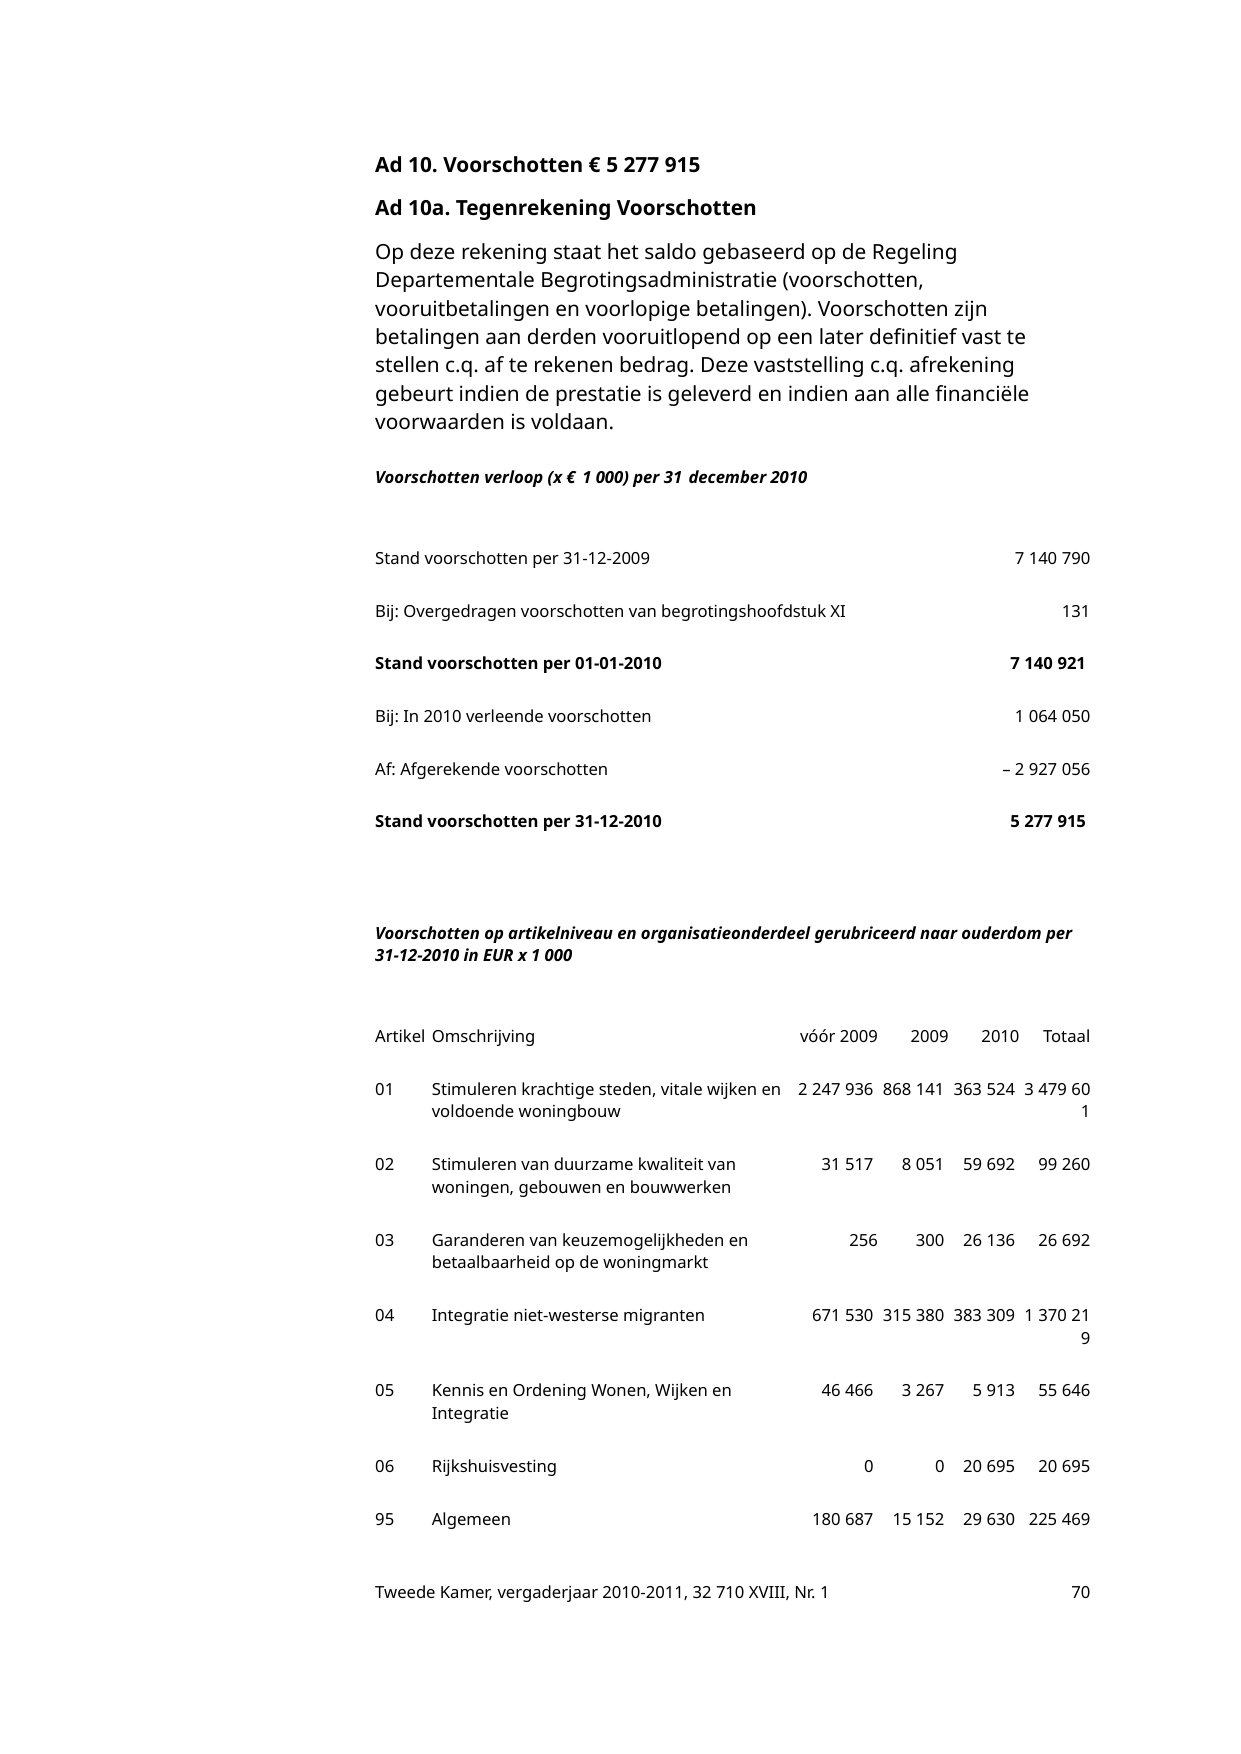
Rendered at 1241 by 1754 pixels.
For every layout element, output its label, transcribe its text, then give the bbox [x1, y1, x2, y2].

table_cell 256 [793, 1228, 878, 1303]
table_cell 1 370 219 [1019, 1304, 1090, 1379]
table_cell 05 [375, 1379, 432, 1454]
table_cell 8 051 [878, 1153, 948, 1228]
table_cell Af: Afgerekende voorschotten [375, 758, 961, 810]
table_cell Bij: Overgedragen voorschotten van begrotingshoofdstuk XI [375, 599, 961, 652]
table_cell Stimuleren van duurzame kwaliteit van woningen, gebouwen en bouwwerken [432, 1153, 793, 1228]
table_header 7 140 790 [961, 547, 1090, 599]
table_cell 99 260 [1019, 1153, 1090, 1228]
table_cell Integratie niet-westerse migranten [432, 1304, 793, 1379]
table_cell 3 267 [878, 1379, 948, 1454]
table_cell 01 [375, 1077, 432, 1153]
table_cell 26 136 [949, 1228, 1019, 1303]
table_cell 300 [878, 1228, 948, 1303]
table_cell 363 524 [949, 1077, 1019, 1153]
table_cell 315 380 [878, 1304, 948, 1379]
table_cell Stand voorschotten per 01-01-2010 [375, 652, 961, 705]
table_cell 1 064 050 [961, 705, 1090, 757]
table_cell 671 530 [793, 1304, 878, 1379]
table_cell 225 469 [1019, 1507, 1090, 1530]
table_cell 95 [375, 1507, 432, 1530]
table_cell 04 [375, 1304, 432, 1379]
table_cell 29 630 [949, 1507, 1019, 1530]
table_header Totaal [1019, 1025, 1090, 1077]
table_cell 3 479 601 [1019, 1077, 1090, 1153]
table_cell 02 [375, 1153, 432, 1228]
table_cell 180 687 [793, 1507, 878, 1530]
table_cell 20 695 [949, 1454, 1019, 1507]
table_cell 59 692 [949, 1153, 1019, 1228]
text Voorschotten verloop (x € 1 000) per 31 december 2010 [375, 466, 1090, 489]
text Ad 10. Voorschotten € 5 277 915 [375, 150, 1090, 178]
table_cell 06 [375, 1454, 432, 1507]
table_cell 15 152 [878, 1507, 948, 1530]
table_cell Stimuleren krachtige steden, vitale wijken en voldoende woningbouw [432, 1077, 793, 1153]
table_cell 868 141 [878, 1077, 948, 1153]
table_cell Algemeen [432, 1507, 793, 1530]
table_header Omschrijving [432, 1025, 793, 1077]
table_header Stand voorschotten per 31-12-2009 [375, 547, 961, 599]
table_cell 2 247 936 [793, 1077, 878, 1153]
text Op deze rekening staat het saldo gebaseerd op de Regeling Departementale Begrotingsadministratie (voorschotten, vooruitbetalingen en voorlopige betalingen). Voorschotten zijn betalingen aan derden vooruitlopend op een later definitief vast te stellen c.q. af te rekenen bedrag. Deze vaststelling c.q. afrekening gebeurt indien de prestatie is geleverd en indien aan alle financiële voorwaarden is voldaan. [375, 237, 1090, 436]
table_cell – 2 927 056 [961, 758, 1090, 810]
table_header Artikel [375, 1025, 432, 1077]
table_cell 31 517 [793, 1153, 878, 1228]
table_cell Bij: In 2010 verleende voorschotten [375, 705, 961, 757]
table_cell 0 [878, 1454, 948, 1507]
table_header 2009 [878, 1025, 948, 1077]
table_cell Kennis en Ordening Wonen, Wijken en Integratie [432, 1379, 793, 1454]
text Ad 10a. Tegenrekening Voorschotten [375, 193, 1090, 222]
table_cell 26 692 [1019, 1228, 1090, 1303]
table_cell 7 140 921 [961, 652, 1090, 705]
table_cell Rijkshuisvesting [432, 1454, 793, 1507]
table_cell 383 309 [949, 1304, 1019, 1379]
table_cell 5 913 [949, 1379, 1019, 1454]
table_cell 20 695 [1019, 1454, 1090, 1507]
table_cell 5 277 915 [961, 810, 1090, 863]
table_header vóór 2009 [793, 1025, 878, 1077]
table_cell 03 [375, 1228, 432, 1303]
table_header 2010 [949, 1025, 1019, 1077]
table_cell 46 466 [793, 1379, 878, 1454]
table_cell 0 [793, 1454, 878, 1507]
text Voorschotten op artikelniveau en organisatieonderdeel gerubriceerd naar ouderdom per 31-12-2010 in EUR x 1 000 [375, 921, 1090, 967]
table_cell 131 [961, 599, 1090, 652]
table_cell Garanderen van keuzemogelijkheden en betaalbaarheid op de woningmarkt [432, 1228, 793, 1303]
table_cell Stand voorschotten per 31-12-2010 [375, 810, 961, 863]
table_cell 55 646 [1019, 1379, 1090, 1454]
